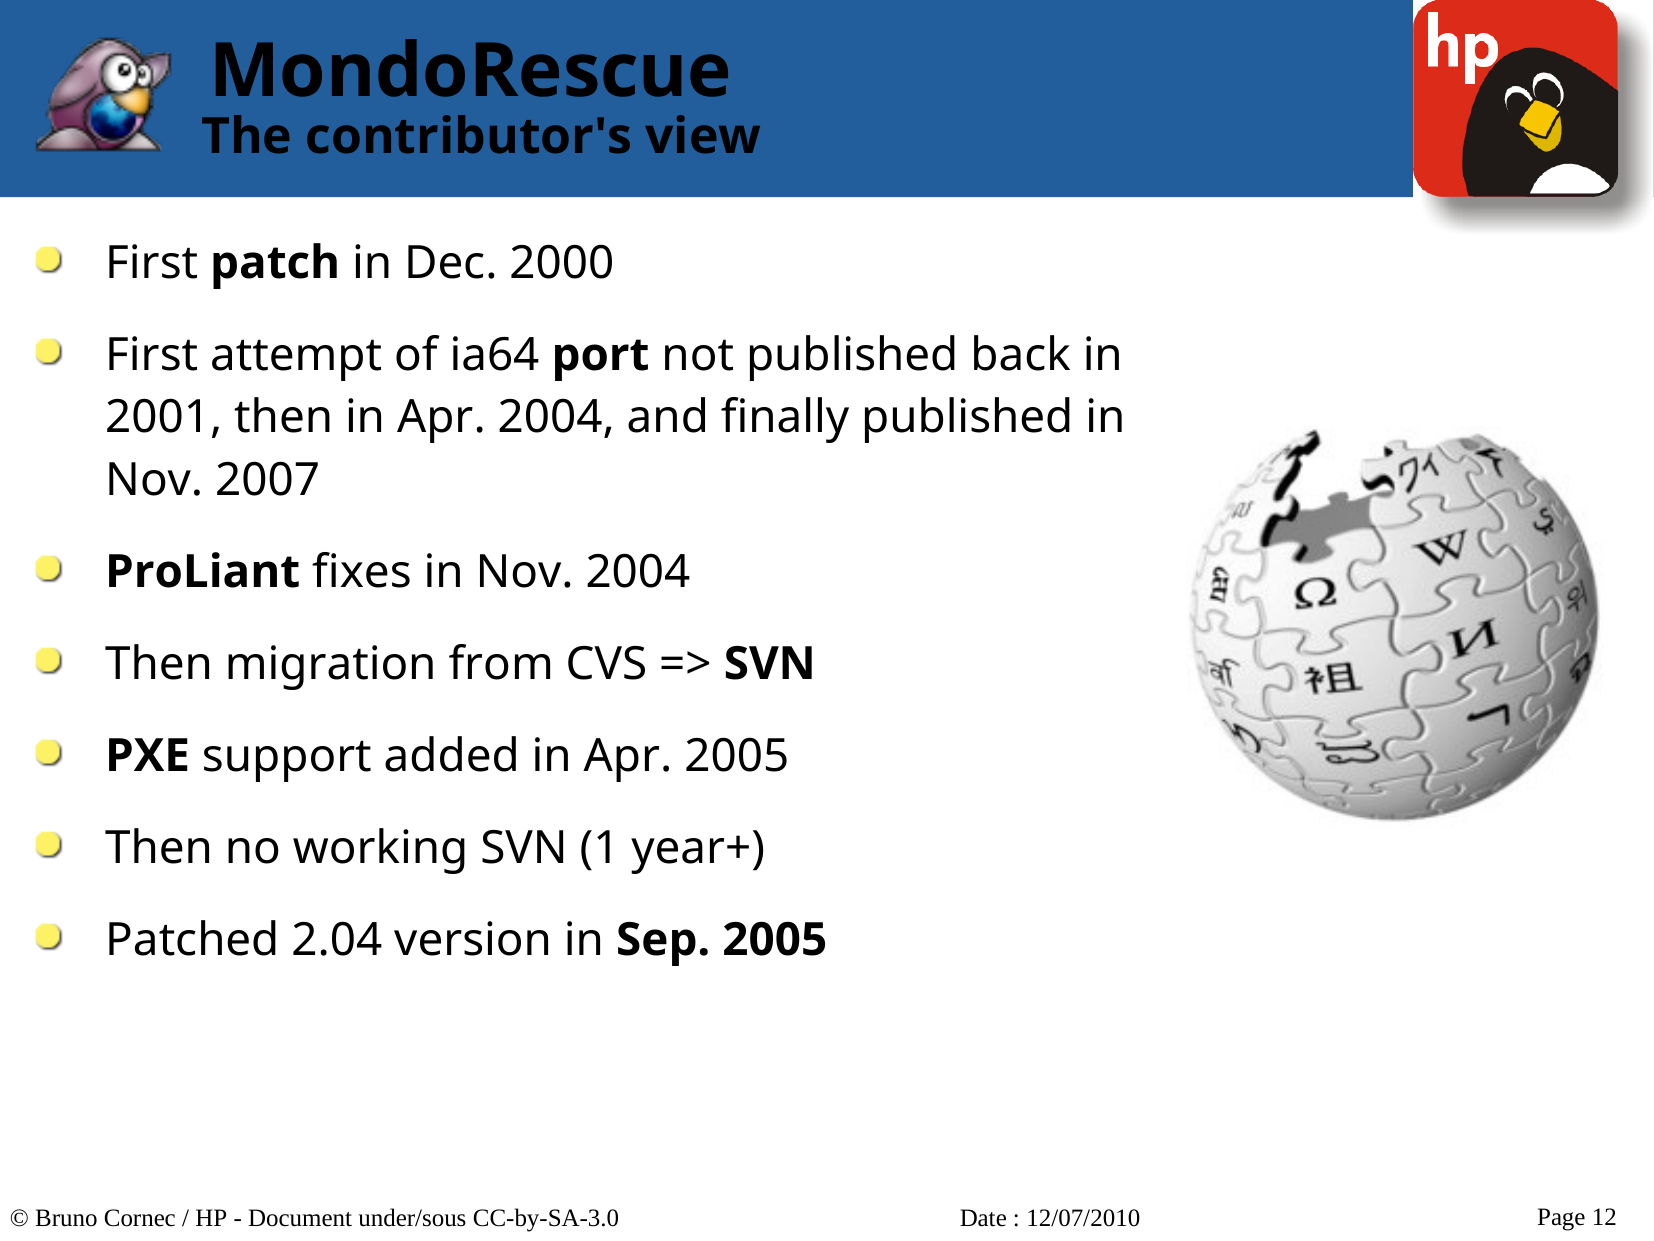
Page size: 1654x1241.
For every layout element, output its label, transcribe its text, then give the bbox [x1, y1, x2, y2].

title The contributor's view [201, 32, 1191, 241]
picture [1186, 426, 1604, 843]
list First patch in Dec. 2000 First attempt of ia64 port not published back in 2001, then in Apr. 2004, and finally published in Nov. 2007 ProLiant fixes in Nov. 2004 Then migration from CVS => SVN PXE support added in Apr. 2005 Then no working SVN (1 year+) Patched 2.04 version in Sep. 2005 [22, 229, 1134, 1149]
picture [1413, 0, 1654, 235]
picture [0, 0, 211, 199]
